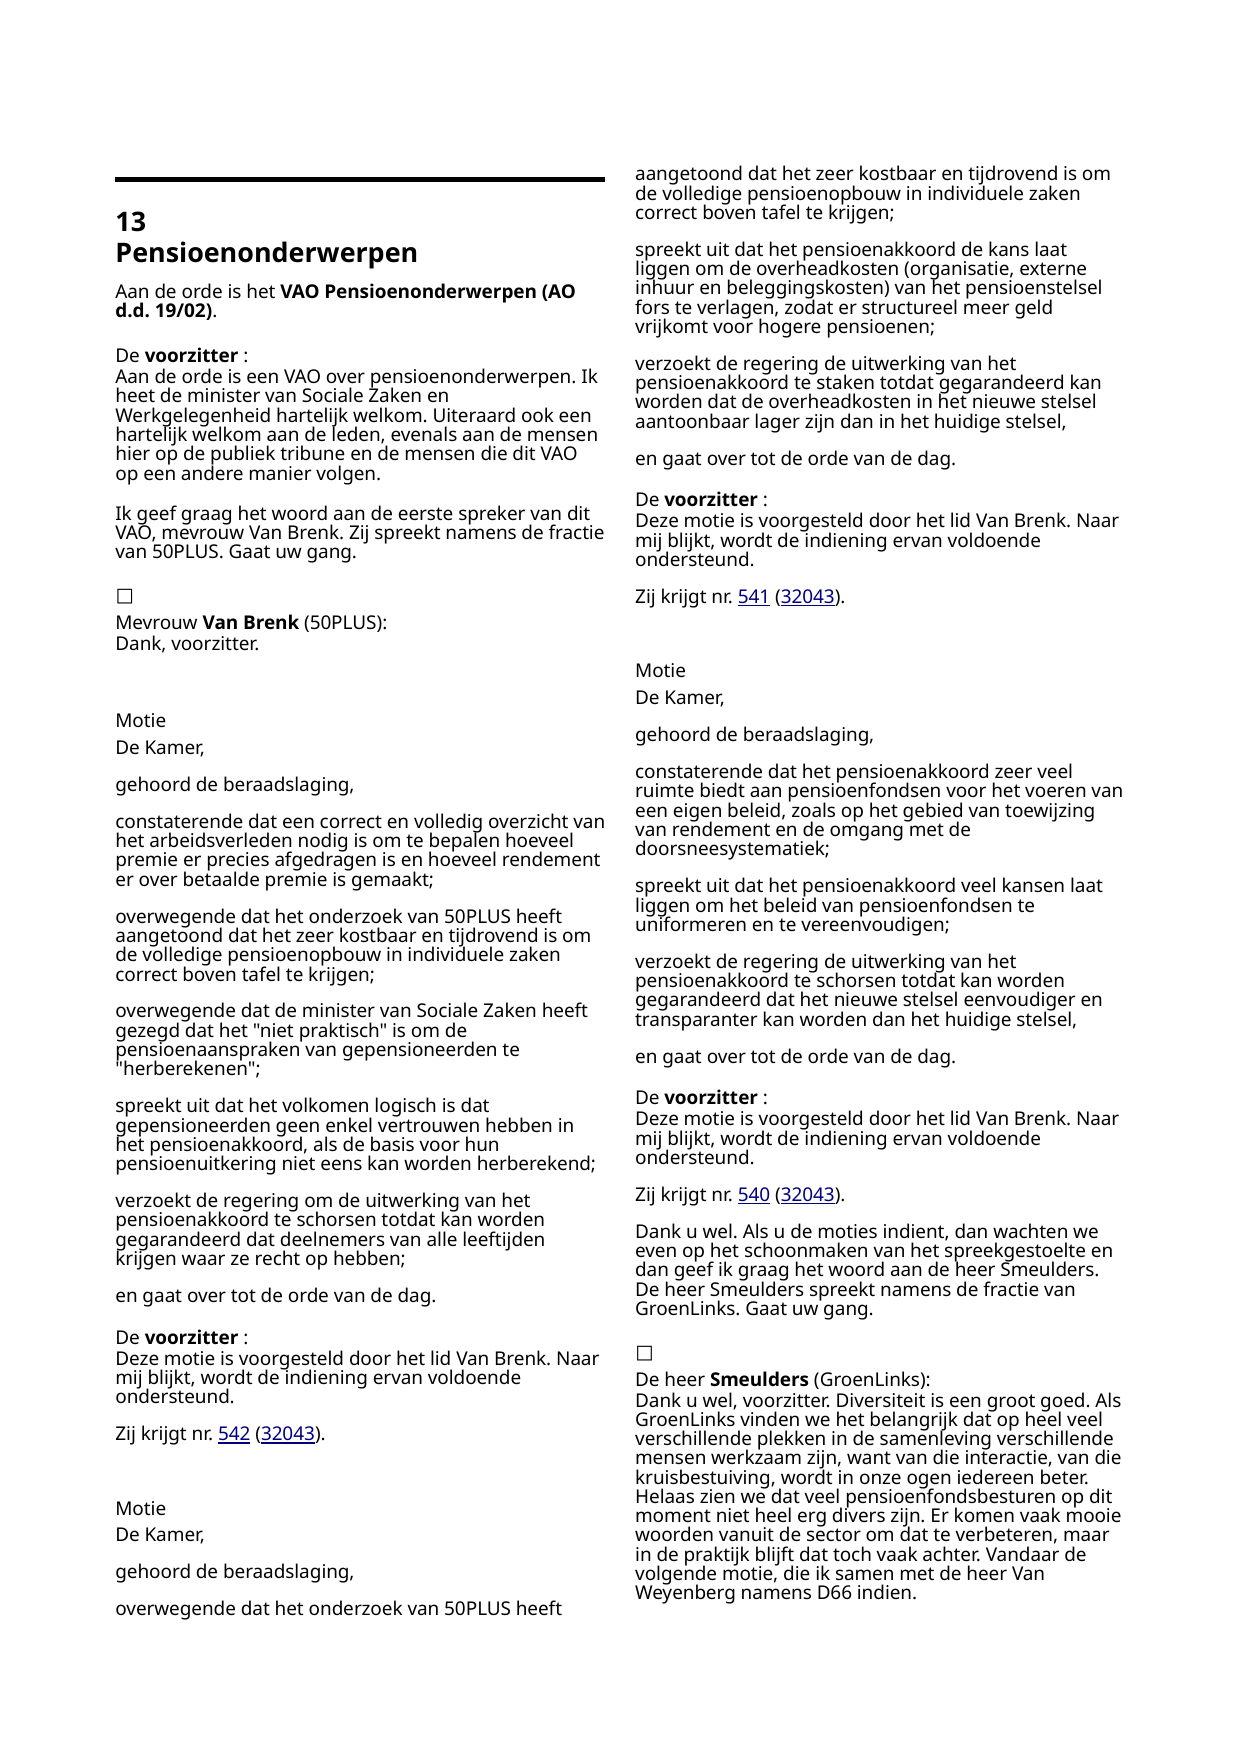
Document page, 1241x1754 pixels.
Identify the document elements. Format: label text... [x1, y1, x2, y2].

text Dank u wel, voorzitter. Diversiteit is een groot goed. Als GroenLinks vinden we het belangrijk dat op heel veel verschillende plekken in de samenleving verschillende mensen werkzaam zijn, want van die interactie, van die kruisbestuiving, wordt in onze ogen iedereen beter. Helaas zien we dat veel pensioenfondsbesturen op dit moment niet heel erg divers zijn. Er komen vaak mooie woorden vanuit de sector om dat te verbeteren, maar in de praktijk blijft dat toch vaak achter. Vandaar de volgende motie, die ik samen met de heer Van Weyenberg namens D66 indien. [635, 1392, 1125, 1603]
text Zij krijgt nr. 542 (32043). [115, 1425, 605, 1444]
text verzoekt de regering de uitwerking van het pensioenakkoord te staken totdat gegarandeerd kan worden dat de overheadkosten in het nieuwe stelsel aantoonbaar lager zijn dan in het huidige stelsel, [635, 355, 1125, 432]
text De Kamer, [115, 739, 605, 758]
text verzoekt de regering om de uitwerking van het pensioenakkoord te schorsen totdat kan worden gegarandeerd dat deelnemers van alle leeftijden krijgen waar ze recht op hebben; [115, 1192, 605, 1269]
text 13 [115, 203, 605, 239]
text De voorzitter : [115, 1324, 605, 1349]
text Motie [115, 1495, 605, 1521]
text constaterende dat een correct en volledig overzicht van het arbeidsverleden nodig is om te bepalen hoeveel premie er precies afgedragen is en hoeveel rendement er over betaalde premie is gemaakt; [115, 813, 605, 890]
text De voorzitter : [115, 342, 605, 368]
text De voorzitter : [635, 1084, 1125, 1110]
text gehoord de beraadslaging, [115, 1563, 605, 1583]
text gehoord de beraadslaging, [115, 776, 605, 795]
text en gaat over tot de orde van de dag. [635, 1048, 1125, 1067]
text en gaat over tot de orde van de dag. [635, 450, 1125, 469]
text De Kamer, [635, 689, 1125, 708]
text gehoord de beraadslaging, [635, 726, 1125, 746]
text De Kamer, [115, 1526, 605, 1546]
text spreekt uit dat het pensioenakkoord veel kansen laat liggen om het beleid van pensioenfondsen te uniformeren en te vereenvoudigen; [635, 877, 1125, 935]
text Pensioenonderwerpen [115, 239, 605, 283]
text overwegende dat het onderzoek van 50PLUS heeft aangetoond dat het zeer kostbaar en tijdrovend is om de volledige pensioenopbouw in individuele zaken correct boven tafel te krijgen; [115, 908, 605, 985]
text overwegende dat het onderzoek van 50PLUS heeft [115, 1600, 605, 1620]
text Deze motie is voorgesteld door het lid Van Brenk. Naar mij blijkt, wordt de indiening ervan voldoende ondersteund. [635, 512, 1125, 570]
text Ik geef graag het woord aan de eerste spreker van dit VAO, mevrouw Van Brenk. Zij spreekt namens de fractie van 50PLUS. Gaat uw gang. [115, 504, 605, 562]
text Aan de orde is het VAO Pensioenonderwerpen (AO d.d. 19/02). [115, 283, 605, 322]
text De heer Smeulders (GroenLinks): [635, 1366, 1125, 1392]
text en gaat over tot de orde van de dag. [115, 1287, 605, 1306]
text constaterende dat het pensioenakkoord zeer veel ruimte biedt aan pensioenfondsen voor het voeren van een eigen beleid, zoals op het gebied van toewijzing van rendement en de omgang met de doorsneesystematiek; [635, 763, 1125, 859]
text De voorzitter : [635, 487, 1125, 512]
text Aan de orde is een VAO over pensioenonderwerpen. Ik heet de minister van Sociale Zaken en Werkgelegenheid hartelijk welkom. Uiteraard ook een hartelijk welkom aan de leden, evenals aan de mensen hier op de publiek tribune en de mensen die dit VAO op een andere manier volgen. [115, 368, 605, 484]
text aangetoond dat het zeer kostbaar en tijdrovend is om de volledige pensioenopbouw in individuele zaken correct boven tafel te krijgen; [635, 165, 1125, 223]
text Motie [115, 707, 605, 733]
text Mevrouw Van Brenk (50PLUS): [115, 609, 605, 634]
text spreekt uit dat het pensioenakkoord de kans laat liggen om de overheadkosten (organisatie, externe inhuur en beleggingskosten) van het pensioenstelsel fors te verlagen, zodat er structureel meer geld vrijkomt voor hogere pensioenen; [635, 241, 1125, 337]
text ⬜ [635, 1340, 1125, 1366]
text Deze motie is voorgesteld door het lid Van Brenk. Naar mij blijkt, wordt de indiening ervan voldoende ondersteund. [635, 1110, 1125, 1168]
text Motie [635, 658, 1125, 683]
text Zij krijgt nr. 541 (32043). [635, 588, 1125, 607]
text overwegende dat de minister van Sociale Zaken heeft gezegd dat het "niet praktisch" is om de pensioenaanspraken van gepensioneerden te "herberekenen"; [115, 1002, 605, 1079]
text Deze motie is voorgesteld door het lid Van Brenk. Naar mij blijkt, wordt de indiening ervan voldoende ondersteund. [115, 1349, 605, 1407]
text Zij krijgt nr. 540 (32043). [635, 1186, 1125, 1205]
text verzoekt de regering de uitwerking van het pensioenakkoord te schorsen totdat kan worden gegarandeerd dat het nieuwe stelsel eenvoudiger en transparanter kan worden dan het huidige stelsel, [635, 953, 1125, 1030]
text spreekt uit dat het volkomen logisch is dat gepensioneerden geen enkel vertrouwen hebben in het pensioenakkoord, als de basis voor hun pensioenuitkering niet eens kan worden herberekend; [115, 1097, 605, 1174]
text ⬜ [115, 583, 605, 609]
text Dank u wel. Als u de moties indient, dan wachten we even op het schoonmaken van het spreekgestoelte en dan geef ik graag het woord aan de heer Smeulders. De heer Smeulders spreekt namens de fractie van GroenLinks. Gaat uw gang. [635, 1223, 1125, 1319]
text Dank, voorzitter. [115, 634, 605, 654]
